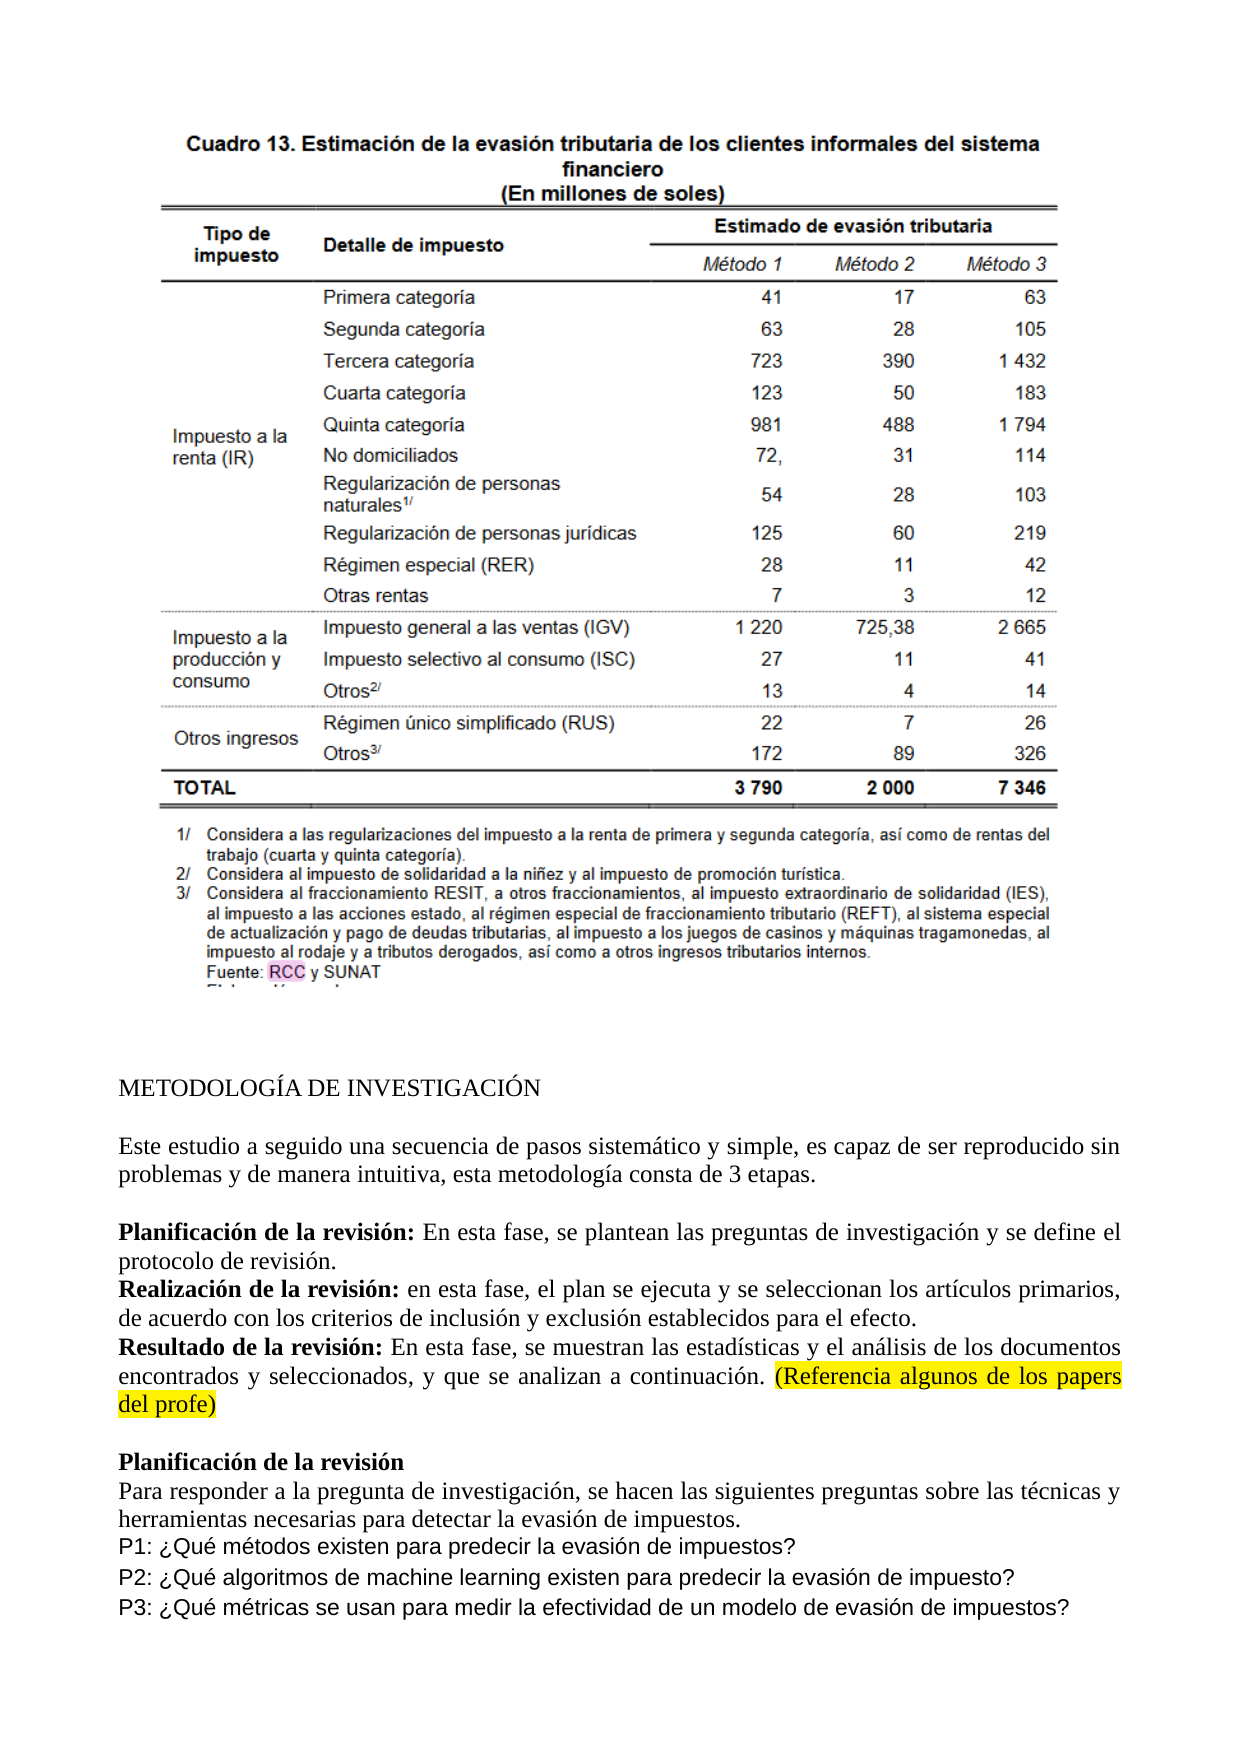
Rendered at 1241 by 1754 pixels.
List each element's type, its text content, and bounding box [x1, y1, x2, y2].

text Planificación de la revisión [118, 1447, 1122, 1476]
text Este estudio a seguido una secuencia de pasos sistemático y simple, es capaz de ser reproducido sin problemas y de manera intuitiva, esta metodología consta de 3 etapas. [118, 1131, 1122, 1188]
picture [118, 118, 1123, 987]
text Planificación de la revisión: En esta fase, se plantean las preguntas de investigación y se define el protocolo de revisión. [118, 1217, 1122, 1274]
text P3: ¿Qué métricas se usan para medir la efectividad de un modelo de evasión de impuestos? [118, 1594, 1122, 1620]
text Para responder a la pregunta de investigación, se hacen las siguientes preguntas sobre las técnicas y herramientas necesarias para detectar la evasión de impuestos. [118, 1476, 1122, 1533]
text METODOLOGÍA DE INVESTIGACIÓN [118, 1073, 1122, 1102]
text P1: ¿Qué métodos existen para predecir la evasión de impuestos? [118, 1533, 1122, 1560]
text Realización de la revisión: en esta fase, el plan se ejecuta y se seleccionan los artículos primarios, de acuerdo con los criterios de inclusión y exclusión establecidos para el efecto. [118, 1274, 1122, 1332]
text Resultado de la revisión: En esta fase, se muestran las estadísticas y el análisis de los documentos encontrados y seleccionados, y que se analizan a continuación. (Referencia algunos de los papers del profe) [118, 1332, 1122, 1418]
text P2: ¿Qué algoritmos de machine learning existen para predecir la evasión de impuesto? [118, 1563, 1122, 1590]
